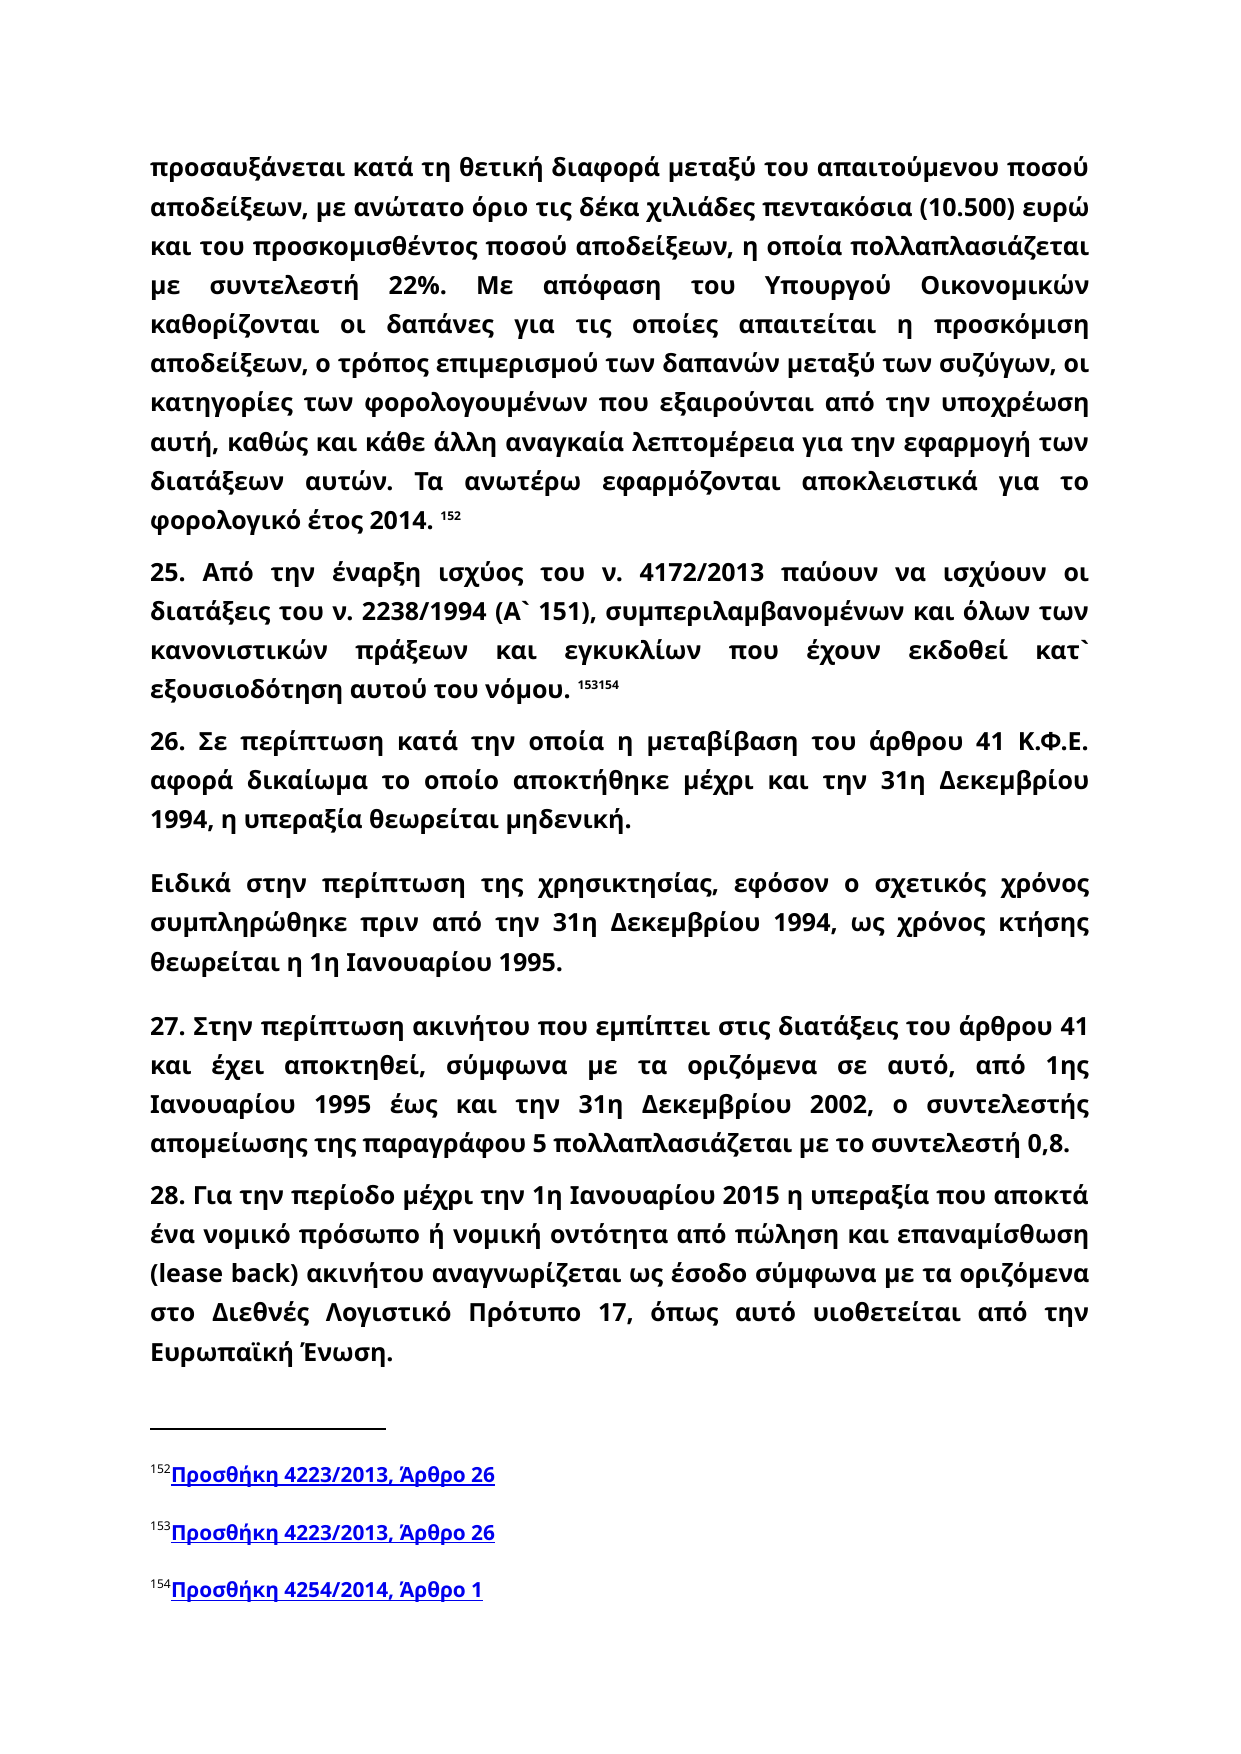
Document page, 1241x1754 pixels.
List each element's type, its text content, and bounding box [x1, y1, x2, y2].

text 25. Από την έναρξη ισχύος του ν. 4172/2013 παύουν να ισχύουν οι διατάξεις του ν. 2238/1994 (Α` 151), συμπεριλαμβανομένων και όλων των κανονιστικών πράξεων και εγκυκλίων που έχουν εκδοθεί κατ` εξουσιοδότηση αυτού του νόμου. [150, 554, 1090, 706]
text 27. Στην περίπτωση ακινήτου που εμπίπτει στις διατάξεις του άρθρου 41 και έχει αποκτηθεί, σύμφωνα με τα οριζόμενα σε αυτό, από 1ης Ιανουαρίου 1995 έως και την 31η Δεκεμβρίου 2002, ο συντελεστής απομείωσης της παραγράφου 5 πολλαπλασιάζεται με το συντελεστή 0,8. [150, 1008, 1090, 1160]
text 26. Σε περίπτωση κατά την οποία η μεταβίβαση του άρθρου 41 Κ.Φ.Ε. αφορά δικαίωμα το οποίο αποκτήθηκε μέχρι και την 31η Δεκεμβρίου 1994, η υπεραξία θεωρείται μηδενική. [150, 723, 1090, 836]
text 28. Για την περίοδο μέχρι την 1η Ιανουαρίου 2015 η υπεραξία που αποκτά ένα νομικό πρόσωπο ή νομική οντότητα από πώληση και επαναμίσθωση (lease back) ακινήτου αναγνωρίζεται ως έσοδο σύμφωνα με τα οριζόμενα στο Διεθνές Λογιστικό Πρότυπο 17, όπως αυτό υιοθετείται από την Ευρωπαϊκή Ένωση. [150, 1177, 1090, 1368]
text Προσθήκη 4254/2014, Άρθρο 1 [150, 1576, 1090, 1604]
text Ειδικά στην περίπτωση της χρησικτησίας, εφόσον ο σχετικός χρόνος συμπληρώθηκε πριν από την 31η Δεκεμβρίου 1994, ως χρόνος κτήσης θεωρείται η 1η Ιανουαρίου 1995. [150, 866, 1090, 978]
text Προσθήκη 4223/2013, Άρθρο 26 [150, 1460, 1090, 1489]
text Προσθήκη 4223/2013, Άρθρο 26 [150, 1518, 1090, 1546]
text προσαυξάνεται κατά τη θετική διαφορά μεταξύ του απαιτούμενου ποσού αποδείξεων, με ανώτατο όριο τις δέκα χιλιάδες πεντακόσια (10.500) ευρώ και του προσκομισθέντος ποσού αποδείξεων, η οποία πολλαπλασιάζεται με συντελεστή 22%. Με απόφαση του Υπουργού Οικονομικών καθορίζονται οι δαπάνες για τις οποίες απαιτείται η προσκόμιση αποδείξεων, ο τρόπος επιμερισμού των δαπανών μεταξύ των συζύγων, οι κατηγορίες των φορολογουμένων που εξαιρούνται από την υποχρέωση αυτή, καθώς και κάθε άλλη αναγκαία λεπτομέρεια για την εφαρμογή των διατάξεων αυτών. Τα ανωτέρω εφαρμόζονται αποκλειστικά για το φορολογικό έτος 2014. [150, 150, 1090, 537]
